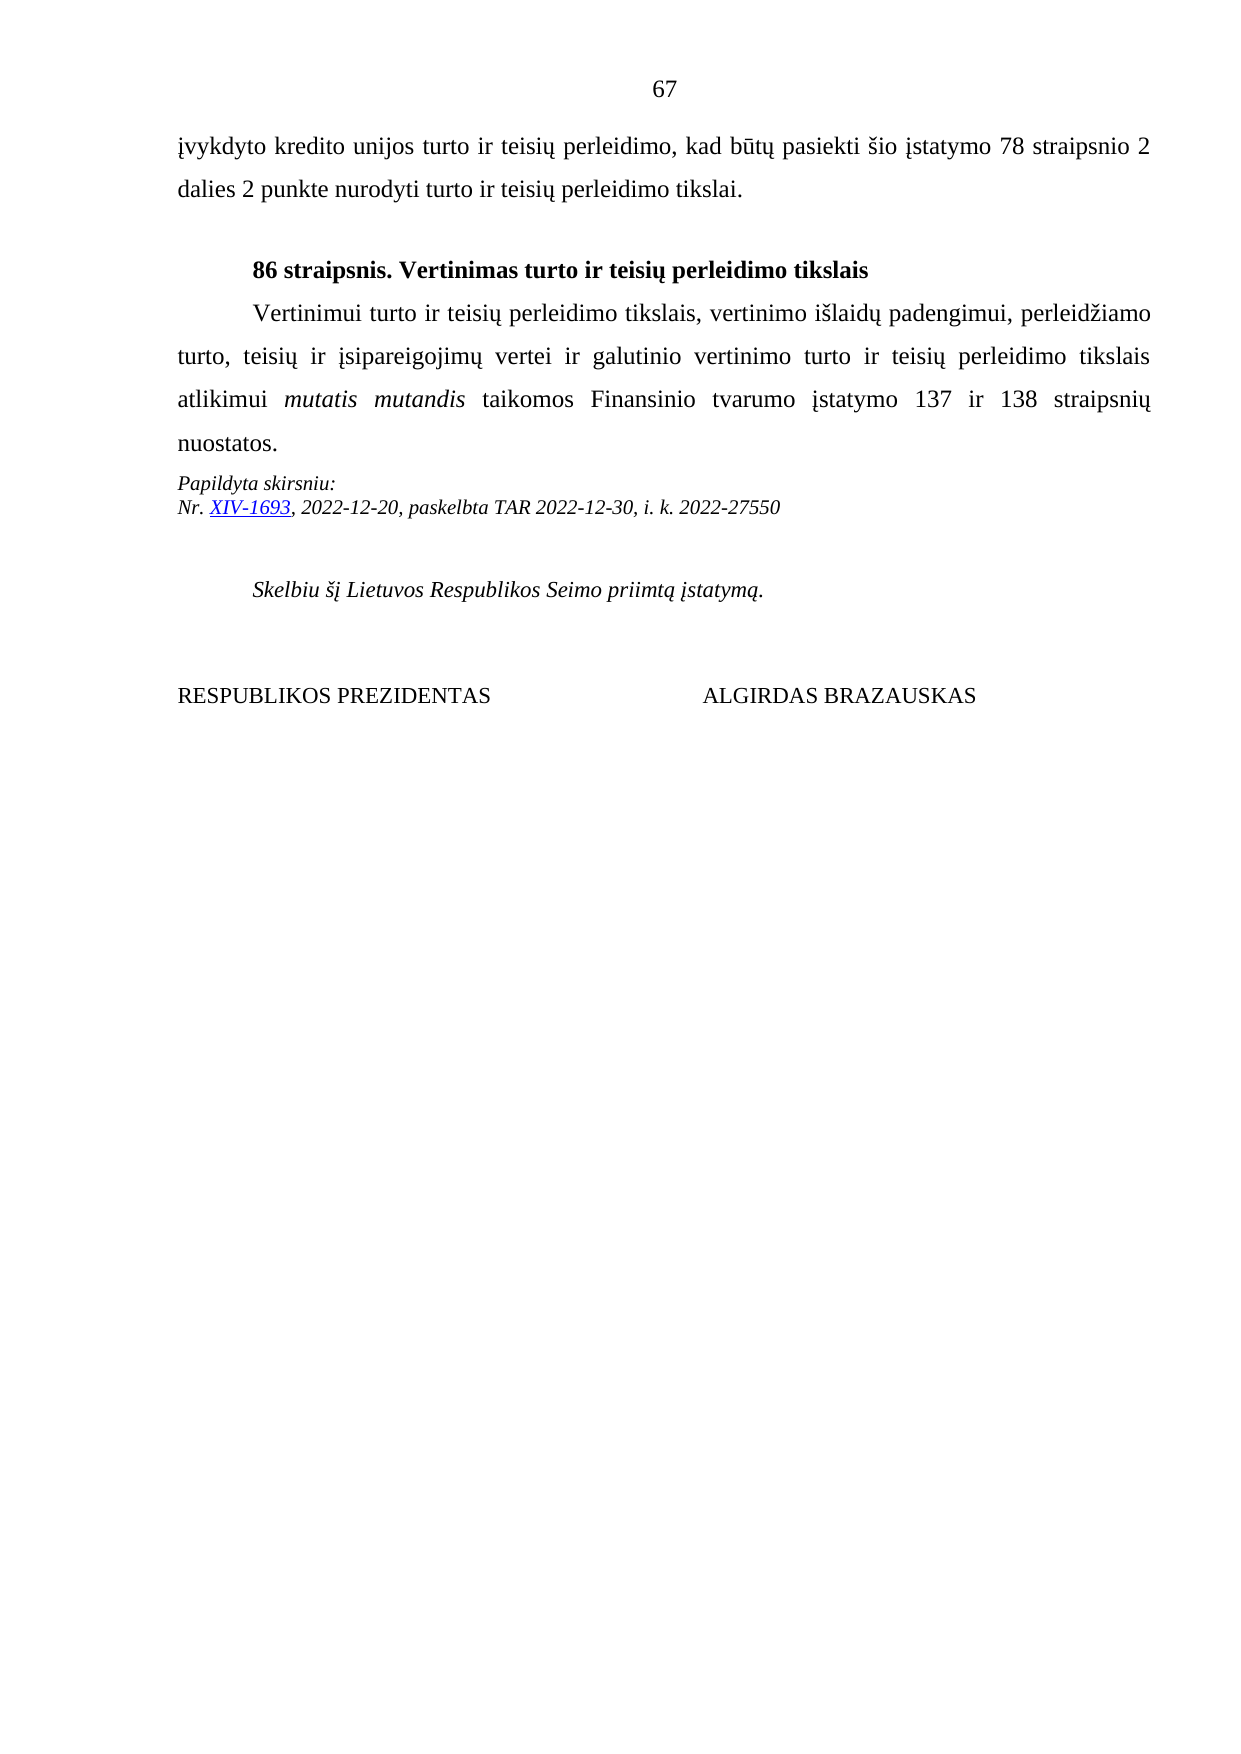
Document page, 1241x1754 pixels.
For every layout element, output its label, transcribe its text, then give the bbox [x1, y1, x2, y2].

text Nr. XIV-1693, 2022-12-20, paskelbta TAR 2022-12-30, i. k. 2022-27550 [177, 495, 1152, 519]
text 86 straipsnis. Vertinimas turto ir teisių perleidimo tikslais [177, 255, 1152, 284]
text RESPUBLIKOS PREZIDENTAS ALGIRDAS BRAZAUSKAS [177, 682, 1149, 708]
text Vertinimui turto ir teisių perleidimo tikslais, vertinimo išlaidų padengimui, perleidžiamo turto, teisių ir įsipareigojimų vertei ir galutinio vertinimo turto ir teisių perleidimo tikslais atlikimui mutatis mutandis taikomos Finansinio tvarumo įstatymo 137 ir 138 straipsnių nuostatos. [177, 298, 1152, 456]
text įvykdyto kredito unijos turto ir teisių perleidimo, kad būtų pasiekti šio įstatymo 78 straipsnio 2 dalies 2 punkte nurodyti turto ir teisių perleidimo tikslai. [177, 131, 1152, 203]
text Papildyta skirsniu: [177, 471, 1152, 495]
text Skelbiu šį Lietuvos Respublikos Seimo priimtą įstatymą. [177, 576, 1149, 603]
